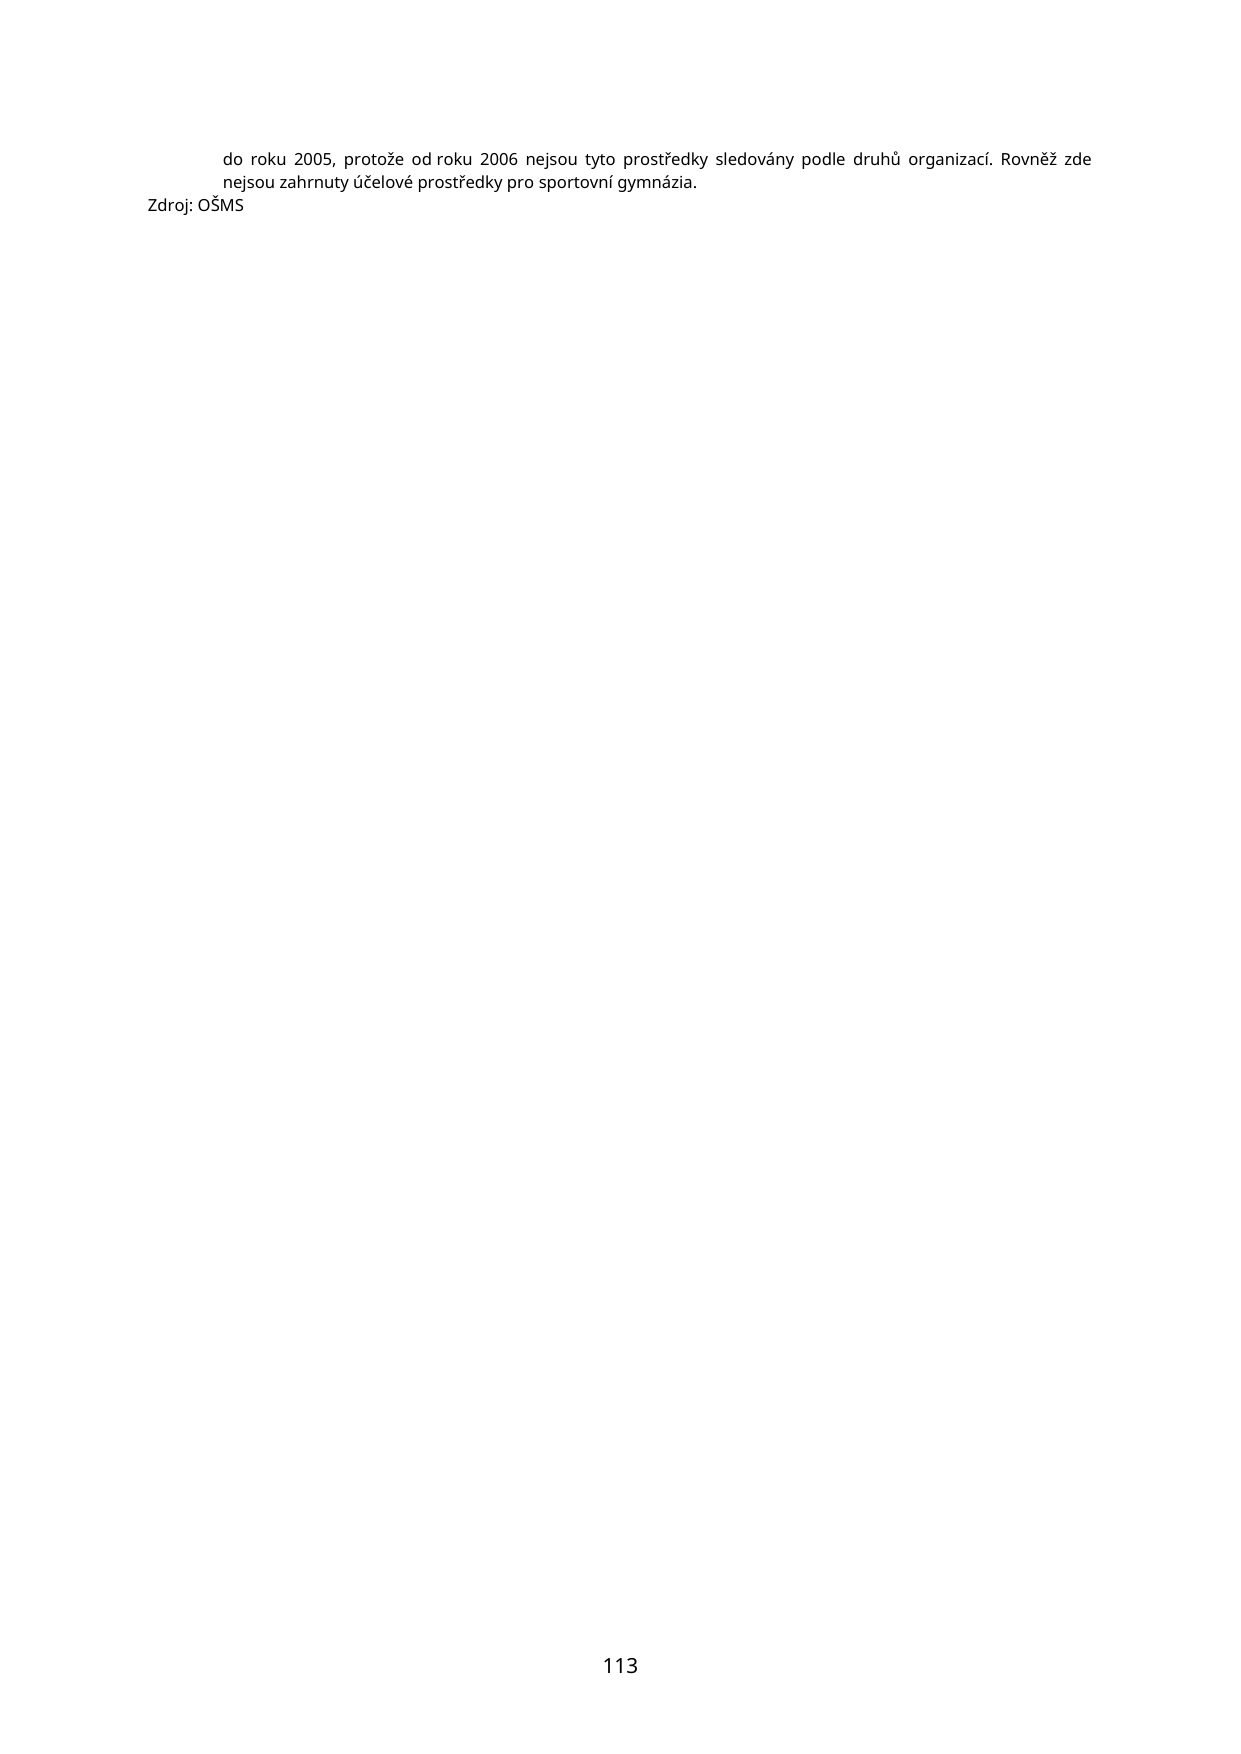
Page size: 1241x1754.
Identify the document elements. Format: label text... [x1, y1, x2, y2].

list do roku 2005, protože od roku 2006 nejsou tyto prostředky sledovány podle druhů organizací. Rovněž zde nejsou zahrnuty účelové prostředky pro sportovní gymnázia. [223, 148, 1092, 193]
text Zdroj: OŠMS [148, 193, 1092, 216]
